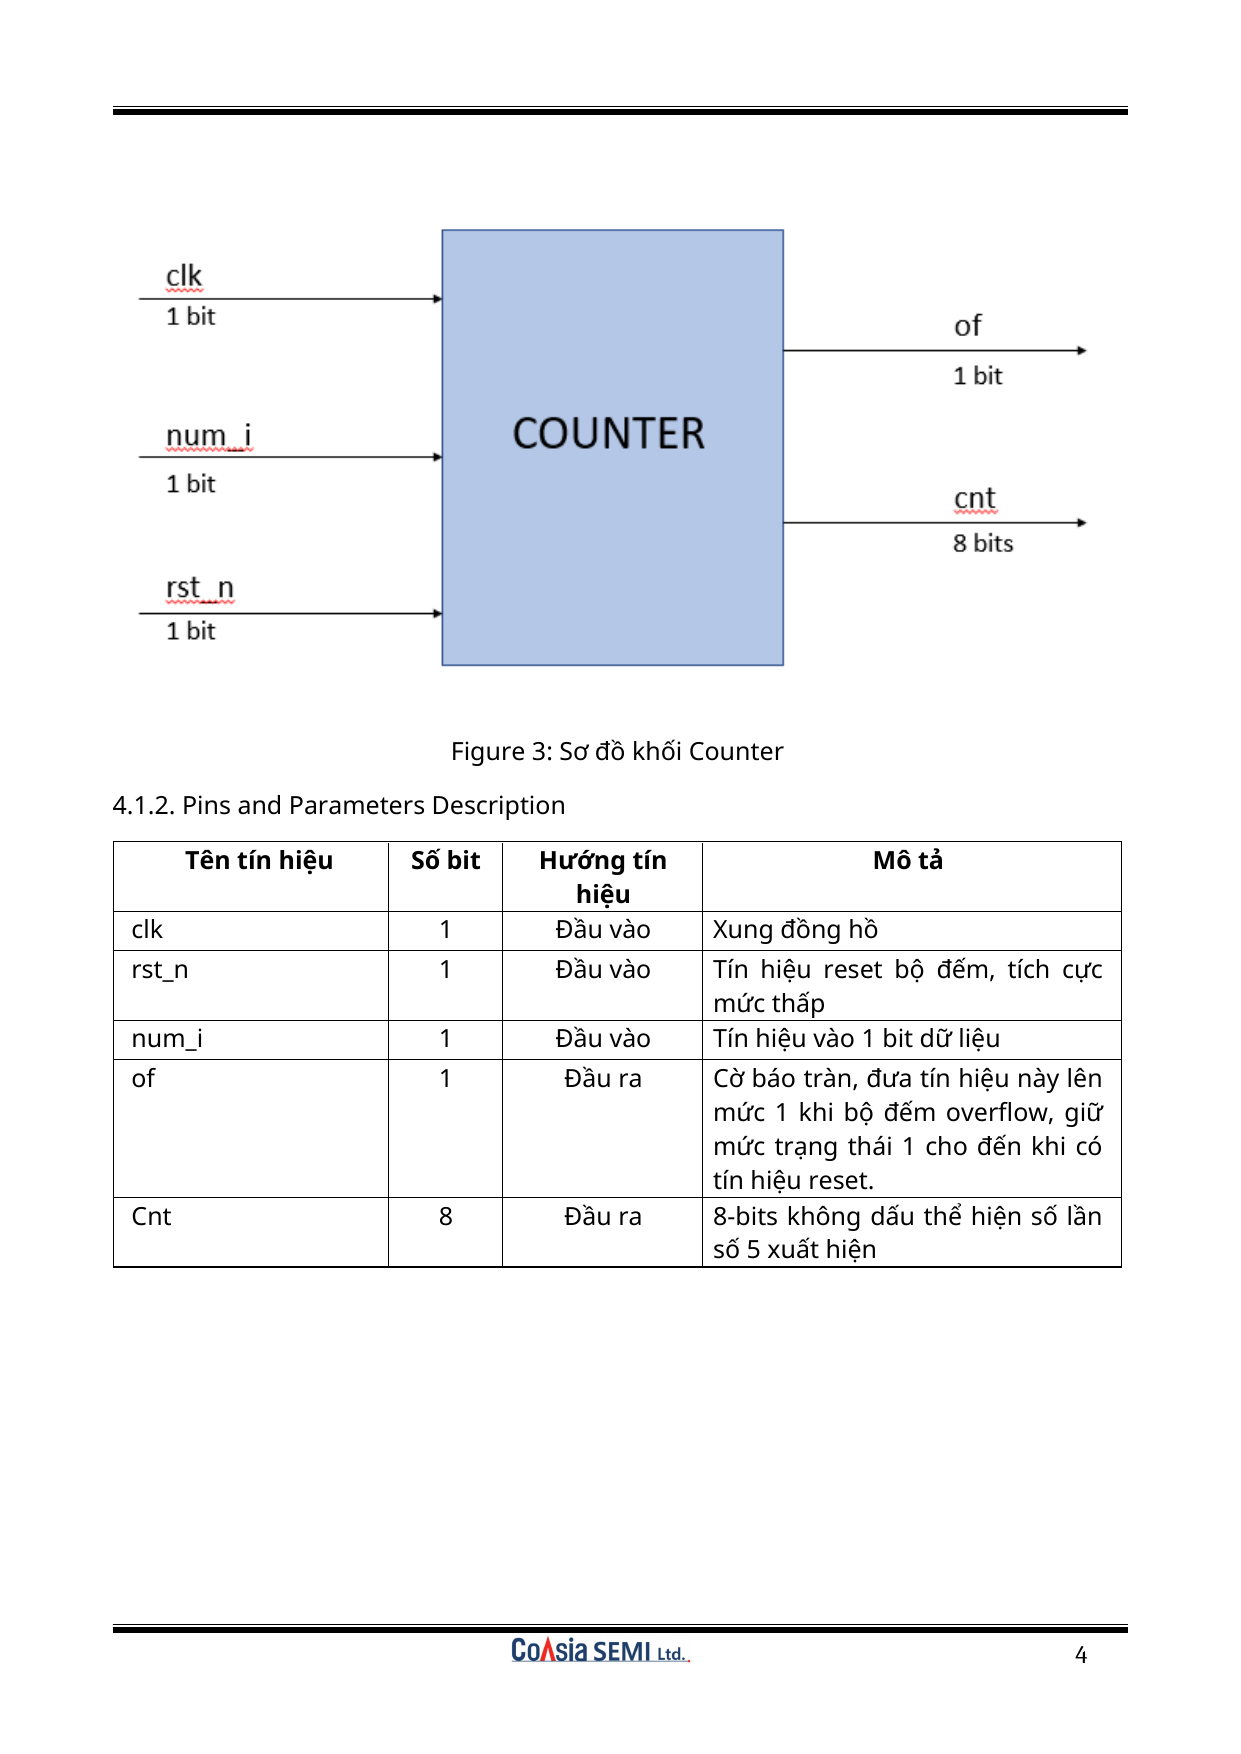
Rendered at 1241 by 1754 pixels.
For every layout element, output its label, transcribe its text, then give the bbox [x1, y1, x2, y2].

picture [112, 156, 1122, 707]
table_header Tên tín hiệu [114, 842, 388, 911]
text Figure 3: Sơ đồ khối Counter [112, 707, 1122, 768]
table_cell Cnt [114, 1198, 388, 1266]
text 4.1.2. Pins and Parameters Description [112, 787, 1128, 821]
table_cell num_i [114, 1021, 388, 1059]
table_cell Cờ báo tràn, đưa tín hiệu này lên mức 1 khi bộ đếm overflow, giữ mức trạng thái 1 cho đến khi có tín hiệu reset. [703, 1060, 1121, 1197]
table_cell clk [114, 912, 388, 950]
table_header Số bit [389, 842, 502, 911]
table_cell 8 [389, 1198, 502, 1266]
picture [508, 1635, 692, 1664]
table_cell Tín hiệu vào 1 bit dữ liệu [703, 1021, 1121, 1059]
table_cell rst_n [114, 951, 388, 1019]
table_cell Đầu ra [503, 1198, 702, 1266]
table_cell 1 [389, 1021, 502, 1059]
table_cell Xung đồng hồ [703, 912, 1121, 950]
table_cell Đầu vào [503, 912, 702, 950]
table_cell Đầu vào [503, 951, 702, 1019]
table_cell Đầu vào [503, 1021, 702, 1059]
table_cell Đầu ra [503, 1060, 702, 1197]
table_header Mô tả [703, 842, 1121, 911]
table_cell Tín hiệu reset bộ đếm, tích cực mức thấp [703, 951, 1121, 1019]
table_header Hướng tín hiệu [503, 842, 702, 911]
table_cell 1 [389, 912, 502, 950]
table_cell 8-bits không dấu thể hiện số lần số 5 xuất hiện [703, 1198, 1121, 1266]
table_cell 1 [389, 951, 502, 1019]
table_cell 1 [389, 1060, 502, 1197]
table_cell of [114, 1060, 388, 1197]
